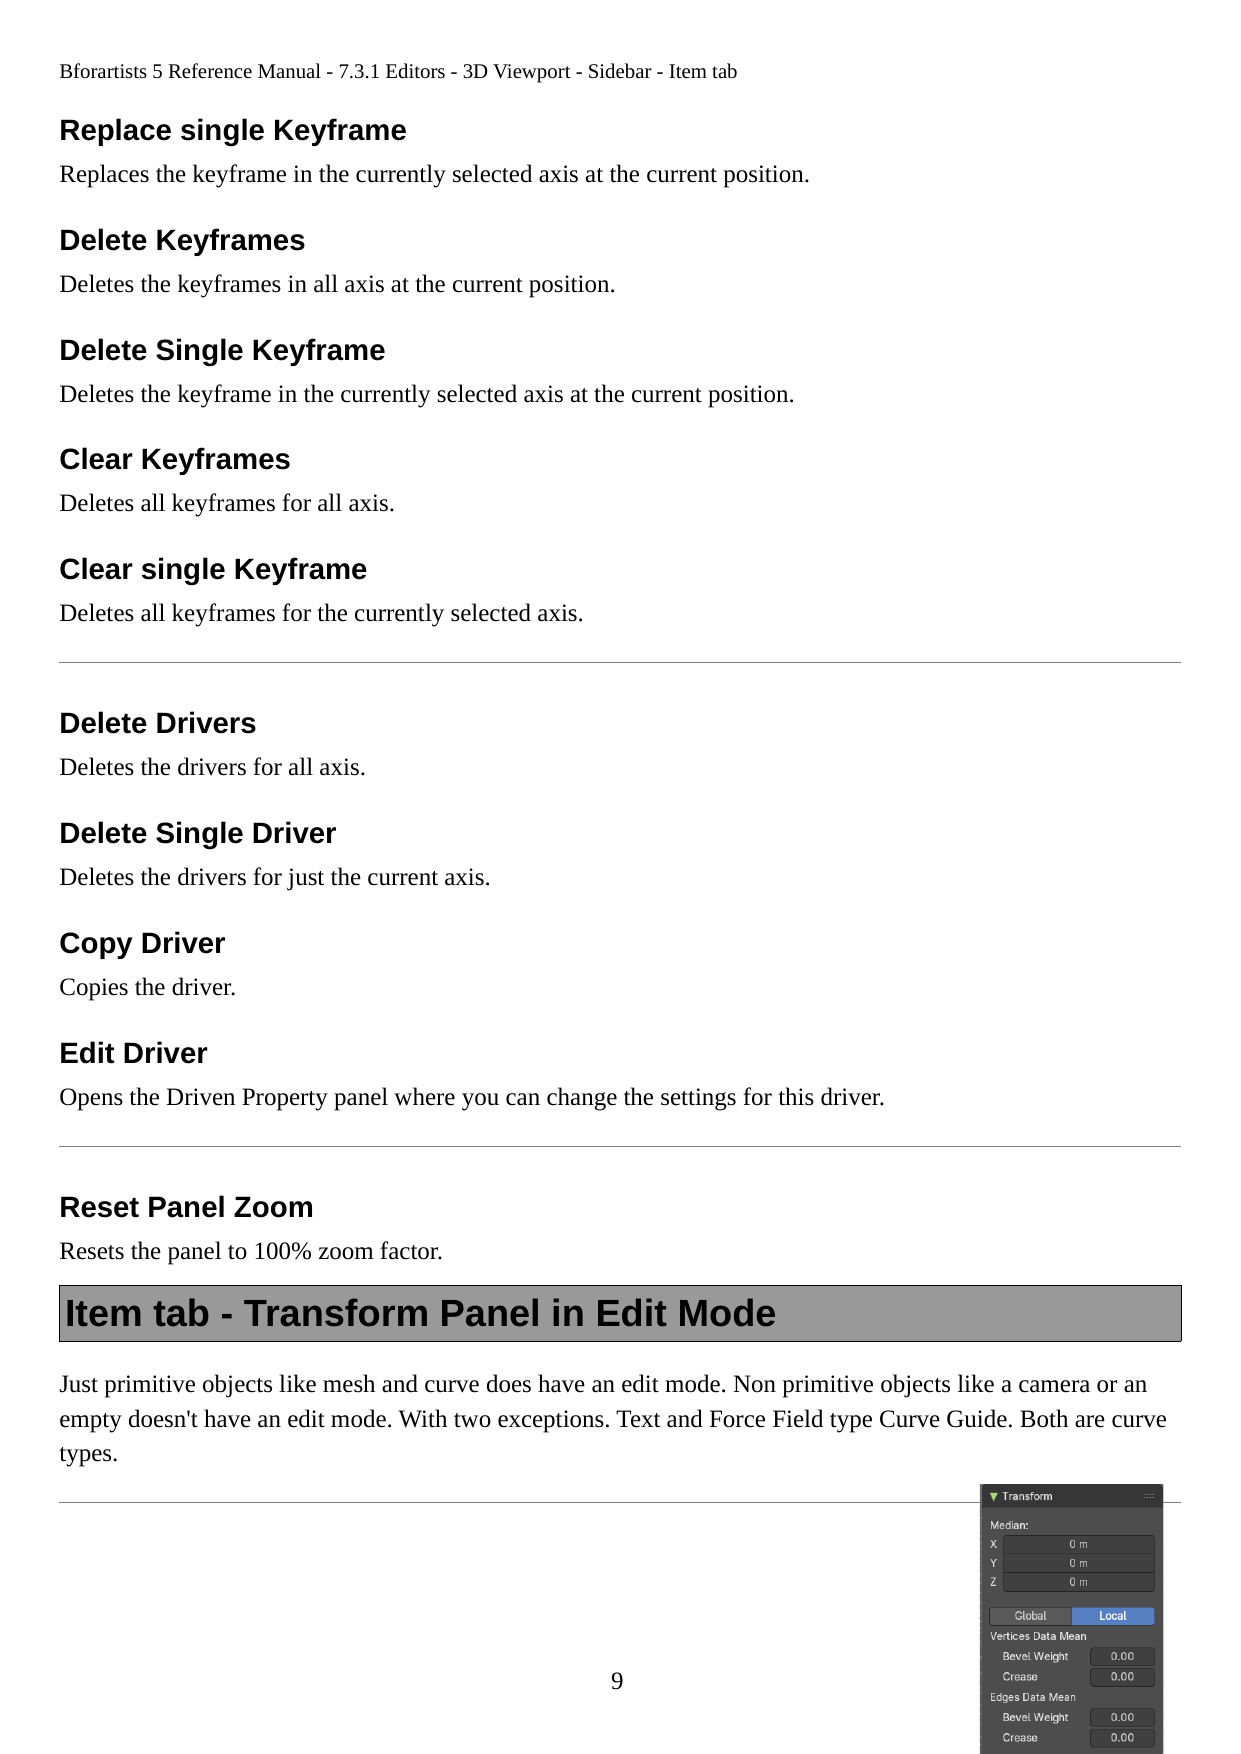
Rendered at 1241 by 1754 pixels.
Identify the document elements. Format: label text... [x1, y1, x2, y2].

subtitle Delete Drivers [59, 706, 1181, 740]
text Deletes the keyframes in all axis at the current position. [59, 269, 1181, 297]
subtitle Copy Driver [59, 926, 1181, 960]
subtitle Delete Single Driver [59, 816, 1181, 850]
subtitle Edit Driver [59, 1036, 1181, 1070]
text Opens the Driven Property panel where you can change the settings for this driver. [59, 1082, 1181, 1111]
subtitle Delete Keyframes [59, 222, 1181, 256]
subtitle Clear single Keyframe [59, 552, 1181, 586]
table_header Item tab - Transform Panel in Edit Mode [60, 1286, 1181, 1341]
text Deletes the drivers for just the current axis. [59, 862, 1181, 891]
subtitle Delete Single Keyframe [59, 332, 1181, 366]
text Replaces the keyframe in the currently selected axis at the current position. [59, 159, 1181, 188]
picture [979, 1484, 1164, 1754]
text Resets the panel to 100% zoom factor. [59, 1236, 1181, 1265]
subtitle Reset Panel Zoom [59, 1190, 1181, 1224]
subtitle Clear Keyframes [59, 442, 1181, 476]
text Deletes the keyframe in the currently selected axis at the current position. [59, 379, 1181, 407]
text Copies the driver. [59, 972, 1181, 1001]
subtitle Replace single Keyframe [59, 113, 1181, 146]
text Just primitive objects like mesh and curve does have an edit mode. Non primitive objects like a camera or an empty doesn't have an edit mode. With two exceptions. Text and Force Field type Curve Guide. Both are curve types. [59, 1369, 1181, 1467]
text Deletes the drivers for all axis. [59, 752, 1181, 781]
text Deletes all keyframes for all axis. [59, 488, 1181, 517]
text Deletes all keyframes for the currently selected axis. [59, 598, 1181, 627]
